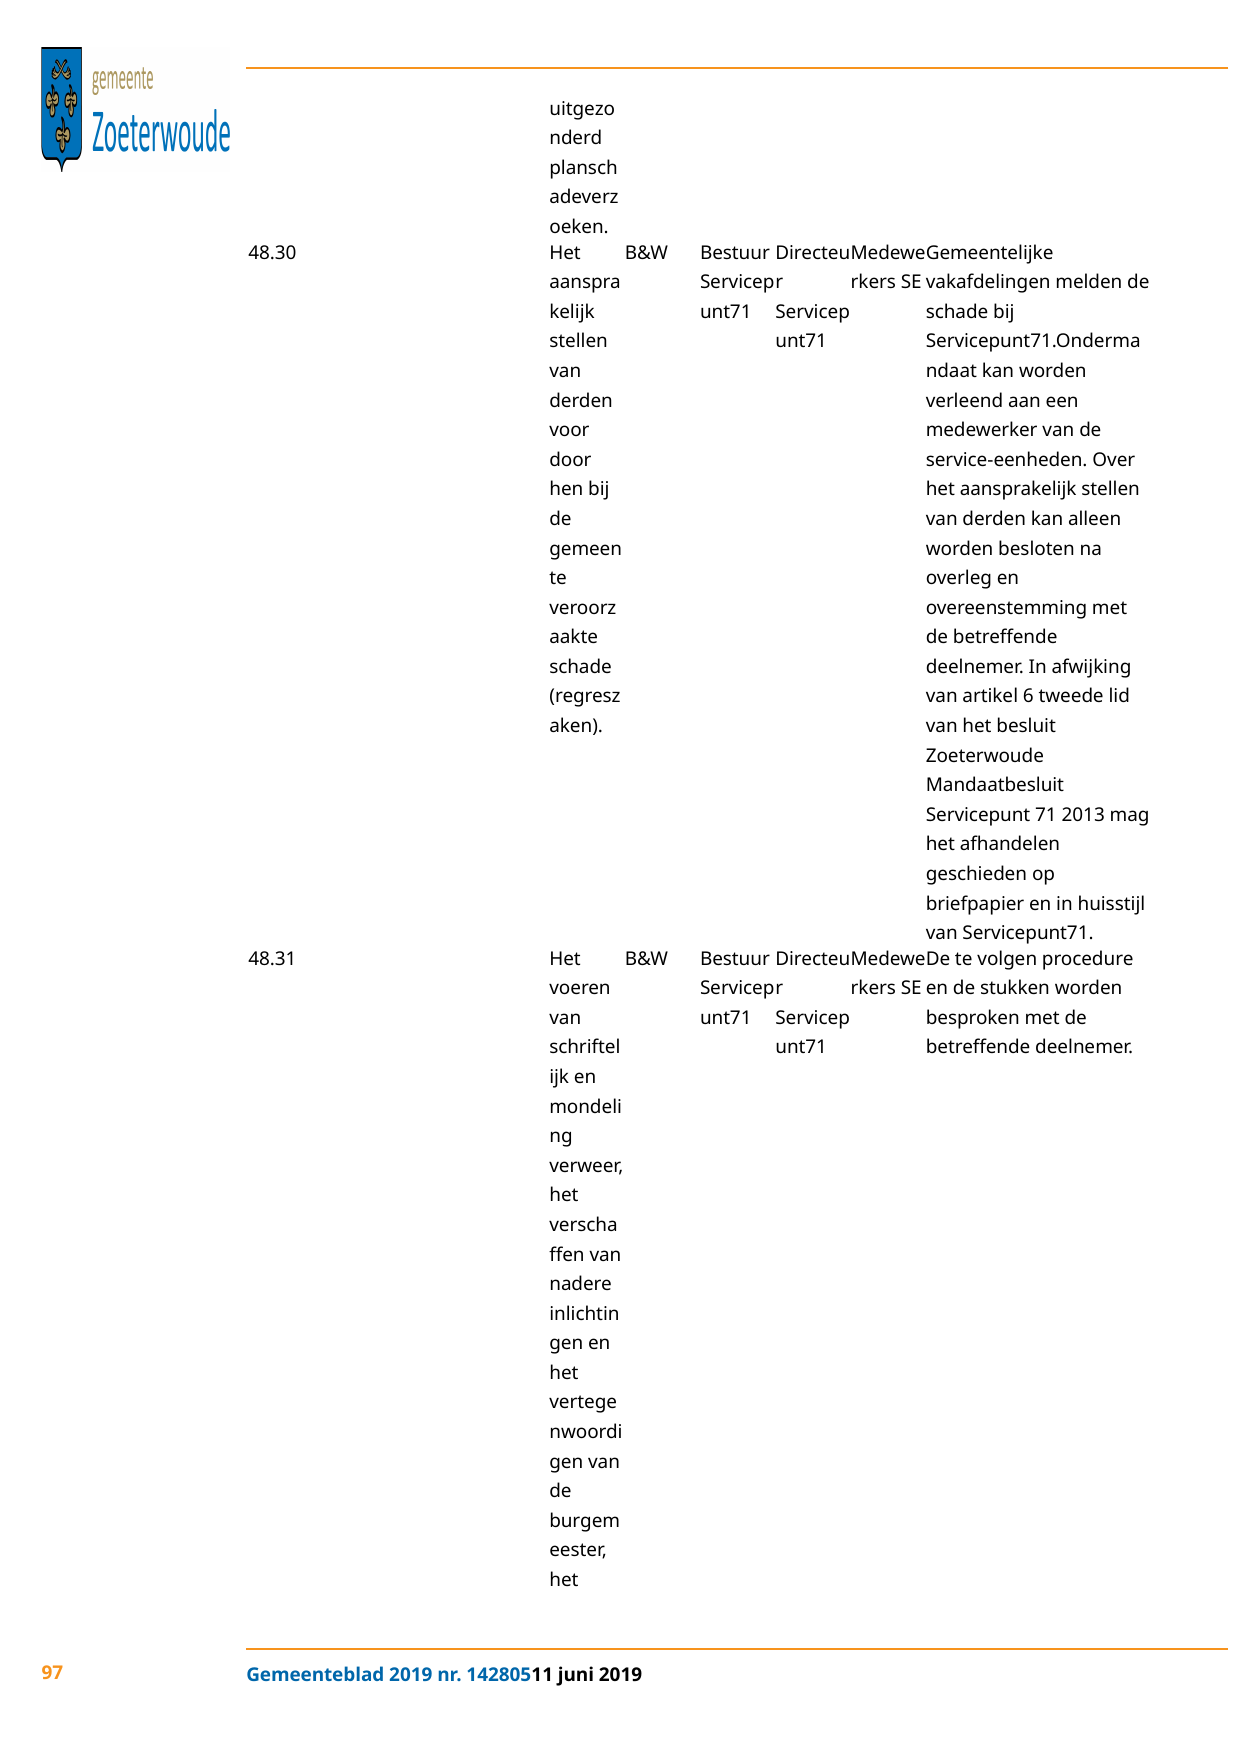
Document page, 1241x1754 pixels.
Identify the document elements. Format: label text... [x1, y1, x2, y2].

table_cell [700, 95, 775, 239]
table_cell Het aansprakelijk stellen van derden voor door hen bij de gemeente veroorzaakte schade (regreszaken). [549, 239, 624, 945]
table_cell Directeur Servicepunt71 [775, 239, 850, 945]
table_cell Bestuur Servicepunt71 [700, 945, 775, 1592]
table_cell Bestuur Servicepunt71 [700, 239, 775, 945]
table_cell Het voeren van schriftelijk en mondeling verweer, het verschaffen van nadere inlichtingen en het vertegenwoordigen van de burgemeester, het [549, 945, 624, 1592]
table_cell [625, 95, 700, 239]
table_cell [323, 945, 549, 1592]
table_cell B&W [625, 945, 700, 1592]
table_cell De te volgen procedure en de stukken worden besproken met de betreffende deelnemer. [926, 945, 1152, 1592]
table_cell uitgezonderd planschadeverzoeken. [549, 95, 624, 239]
table_cell 48.30 [248, 239, 323, 945]
table_cell [775, 95, 850, 239]
table_cell Medewerkers SE [850, 239, 926, 945]
table_cell [850, 95, 926, 239]
table_cell [323, 239, 549, 945]
table_cell B&W [625, 239, 700, 945]
table_cell [248, 95, 323, 239]
table_cell [926, 95, 1152, 239]
table_cell [323, 95, 549, 239]
table_cell 48.31 [248, 945, 323, 1592]
table_cell Gemeentelijke vakafdelingen melden de schade bij Servicepunt71.Ondermandaat kan worden verleend aan een medewerker van de service-eenheden. Over het aansprakelijk stellen van derden kan alleen worden besloten na overleg en overeenstemming met de betreffende deelnemer. In afwijking van artikel 6 tweede lid van het besluit Zoeterwoude Mandaatbesluit Servicepunt 71 2013 mag het afhandelen geschieden op briefpapier en in huisstijl van Servicepunt71. [926, 239, 1152, 945]
table_cell Medewerkers SE [850, 945, 926, 1592]
picture [41, 47, 231, 172]
table_cell Directeur Servicepunt71 [775, 945, 850, 1592]
